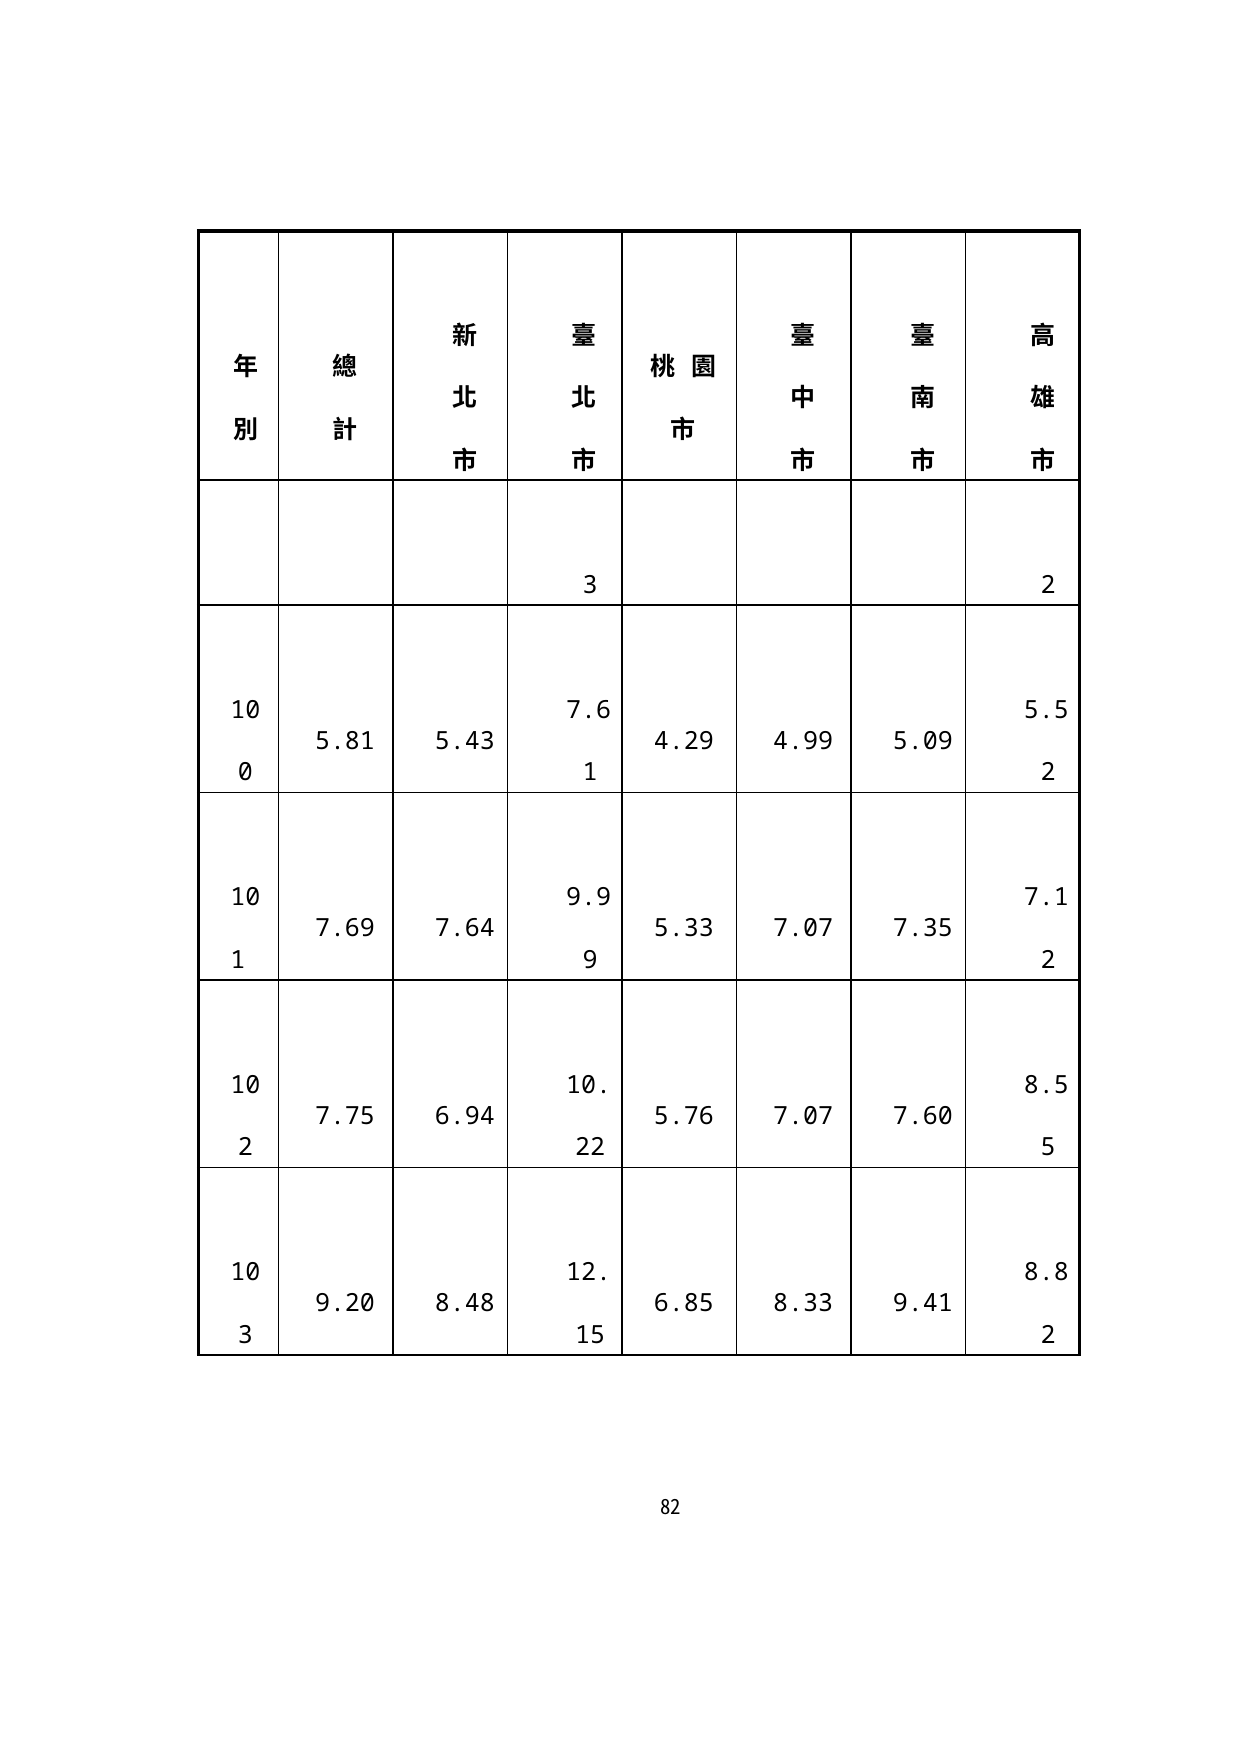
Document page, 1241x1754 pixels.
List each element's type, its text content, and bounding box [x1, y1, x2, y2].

table_cell 8.48 [394, 1168, 507, 1354]
table_cell 7.35 [852, 793, 965, 979]
table_header 新北市 [394, 233, 507, 479]
table_cell [623, 481, 736, 604]
table_header 臺北市 [508, 233, 621, 479]
table_cell 7.60 [852, 981, 965, 1167]
table_cell 3 [508, 481, 621, 604]
table_cell 103 [200, 1168, 278, 1354]
table_cell 5.52 [966, 606, 1078, 792]
table_cell 10.22 [508, 981, 621, 1167]
table_header 總計 [279, 233, 392, 479]
table_cell 4.29 [623, 606, 736, 792]
table_header 臺中市 [737, 233, 850, 479]
table_cell 7.75 [279, 981, 392, 1167]
table_cell 6.85 [623, 1168, 736, 1354]
table_header 桃園市 [623, 233, 736, 479]
table_cell 5.33 [623, 793, 736, 979]
table_cell [394, 481, 507, 604]
table_cell 2 [966, 481, 1078, 604]
table_cell 7.12 [966, 793, 1078, 979]
table_cell 8.33 [737, 1168, 850, 1354]
table_cell 6.94 [394, 981, 507, 1167]
table_cell 7.07 [737, 981, 850, 1167]
table_cell 7.69 [279, 793, 392, 979]
table_cell 8.55 [966, 981, 1078, 1167]
table_cell [200, 481, 278, 604]
table_header 高雄市 [966, 233, 1078, 479]
table_cell 5.81 [279, 606, 392, 792]
table_cell 9.99 [508, 793, 621, 979]
table_cell 100 [200, 606, 278, 792]
table_cell 7.07 [737, 793, 850, 979]
table_header 年別 [200, 233, 278, 479]
table_cell 102 [200, 981, 278, 1167]
table_cell 12.15 [508, 1168, 621, 1354]
table_cell 9.41 [852, 1168, 965, 1354]
table_header 臺南市 [852, 233, 965, 479]
table_cell [737, 481, 850, 604]
table_cell 5.76 [623, 981, 736, 1167]
table_cell 9.20 [279, 1168, 392, 1354]
table_cell 5.43 [394, 606, 507, 792]
table_cell 4.99 [737, 606, 850, 792]
table_cell 7.64 [394, 793, 507, 979]
table_cell 8.82 [966, 1168, 1078, 1354]
table_cell 101 [200, 793, 278, 979]
table_cell 7.61 [508, 606, 621, 792]
table_cell [279, 481, 392, 604]
table_cell 5.09 [852, 606, 965, 792]
table_cell [852, 481, 965, 604]
